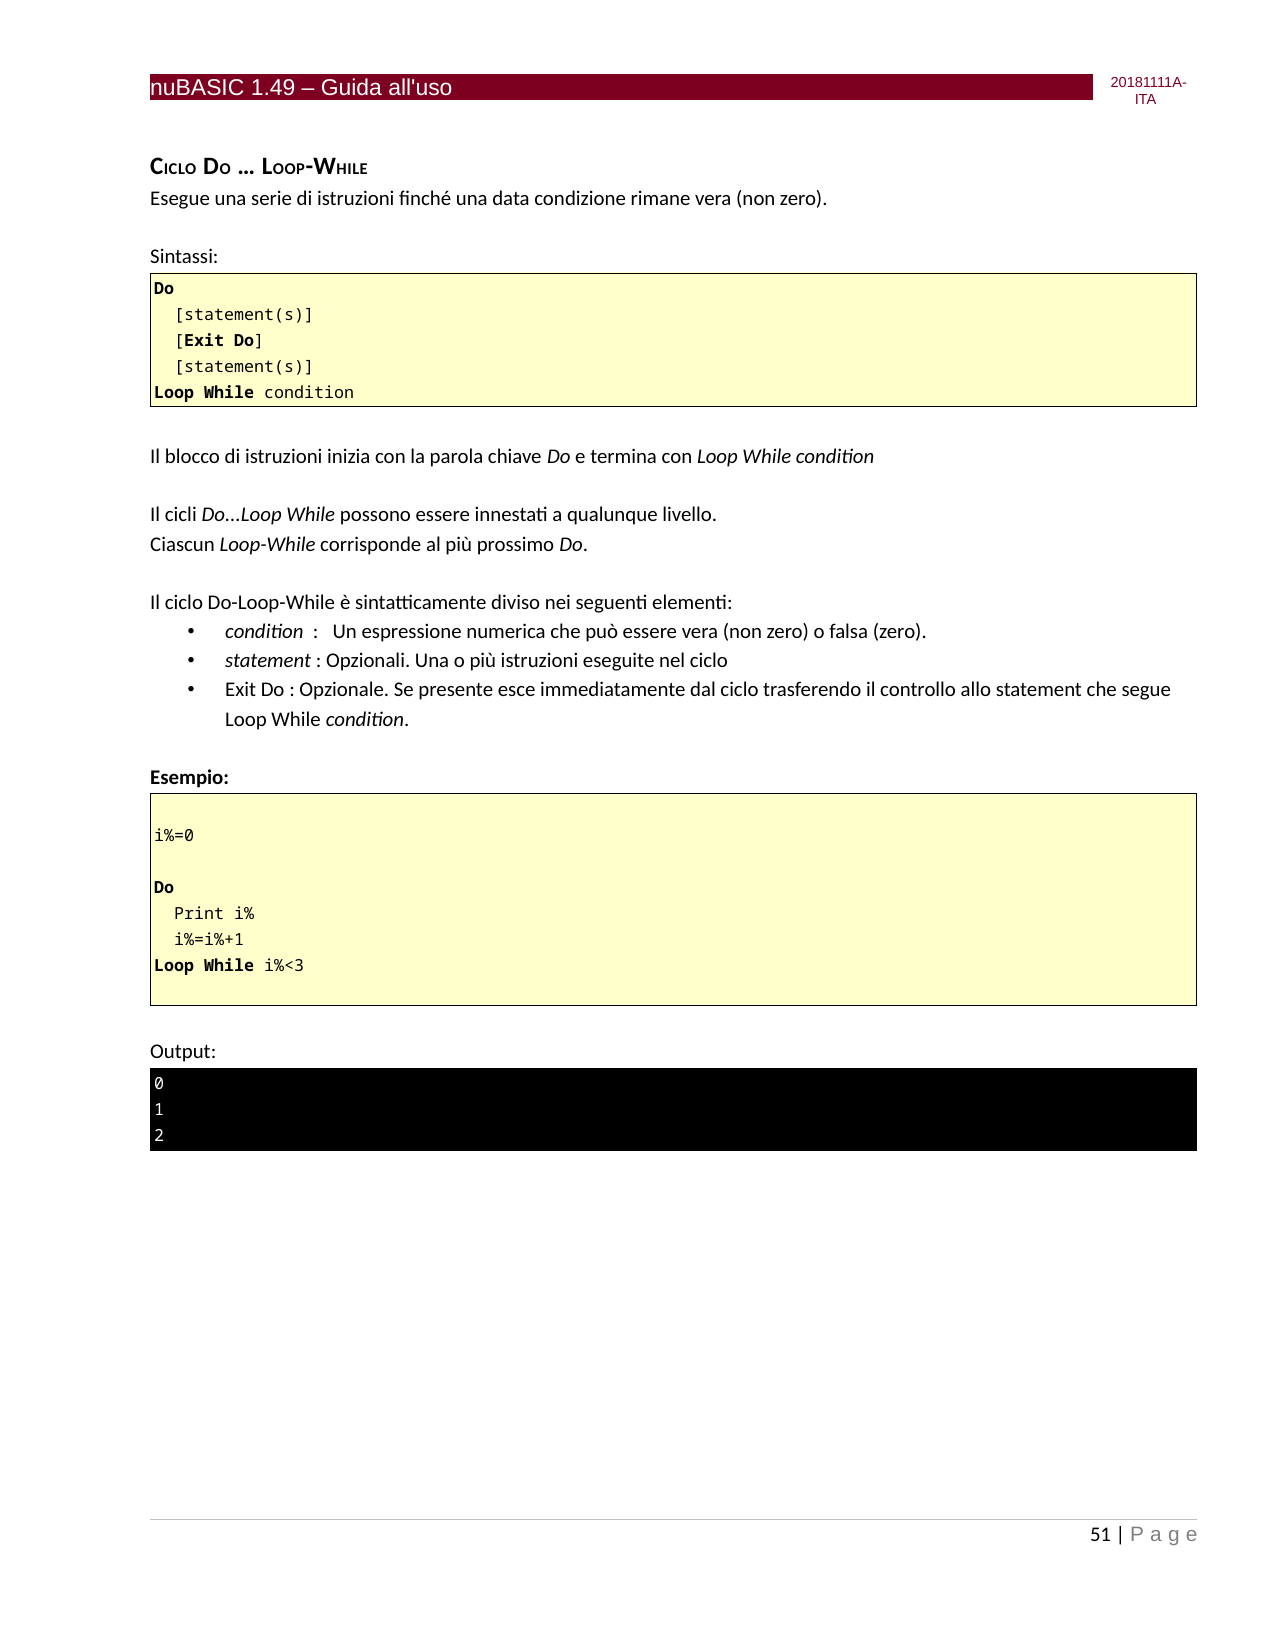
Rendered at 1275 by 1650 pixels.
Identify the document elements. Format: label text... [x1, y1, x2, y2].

text Esegue una serie di istruzioni finché una data condizione rimane vera (non zero). [150, 185, 1197, 210]
text Il ciclo Do-Loop-While è sintatticamente diviso nei seguenti elementi: [150, 589, 1197, 614]
list i%=i%+1 [151, 923, 1196, 949]
list [statement(s)] [151, 351, 1196, 377]
list Exit Do : Opzionale. Se presente esce immediatamente dal ciclo trasferendo il controllo allo statement che segue Loop While condition. [187, 677, 1197, 731]
list Do [151, 274, 1196, 298]
list 1 [151, 1094, 1196, 1120]
list statement : Opzionali. Una o più istruzioni eseguite nel ciclo [187, 647, 1197, 673]
list i%=0 [151, 819, 1196, 845]
list [statement(s)] [151, 298, 1196, 324]
subtitle Ciclo Do … Loop-While [150, 150, 1197, 181]
list Print i% [151, 897, 1196, 923]
list [Exit Do] [151, 324, 1196, 351]
list 2 [151, 1120, 1196, 1149]
list Loop While i%<3 [151, 949, 1196, 976]
list Do [151, 871, 1196, 897]
list Loop While condition [151, 377, 1196, 406]
list condition : Un espressione numerica che può essere vera (non zero) o falsa (zero). [187, 618, 1197, 644]
text Il cicli Do...Loop While possono essere innestati a qualunque livello. [150, 502, 1197, 527]
text Esempio: [150, 764, 1197, 789]
text Il blocco di istruzioni inizia con la parola chiave Do e termina con Loop While condition [150, 443, 1197, 469]
text Sintassi: [150, 243, 1197, 269]
text Output: [150, 1039, 1197, 1064]
text Ciascun Loop-While corrisponde al più prossimo Do. [150, 531, 1197, 556]
list 0 [151, 1069, 1196, 1094]
